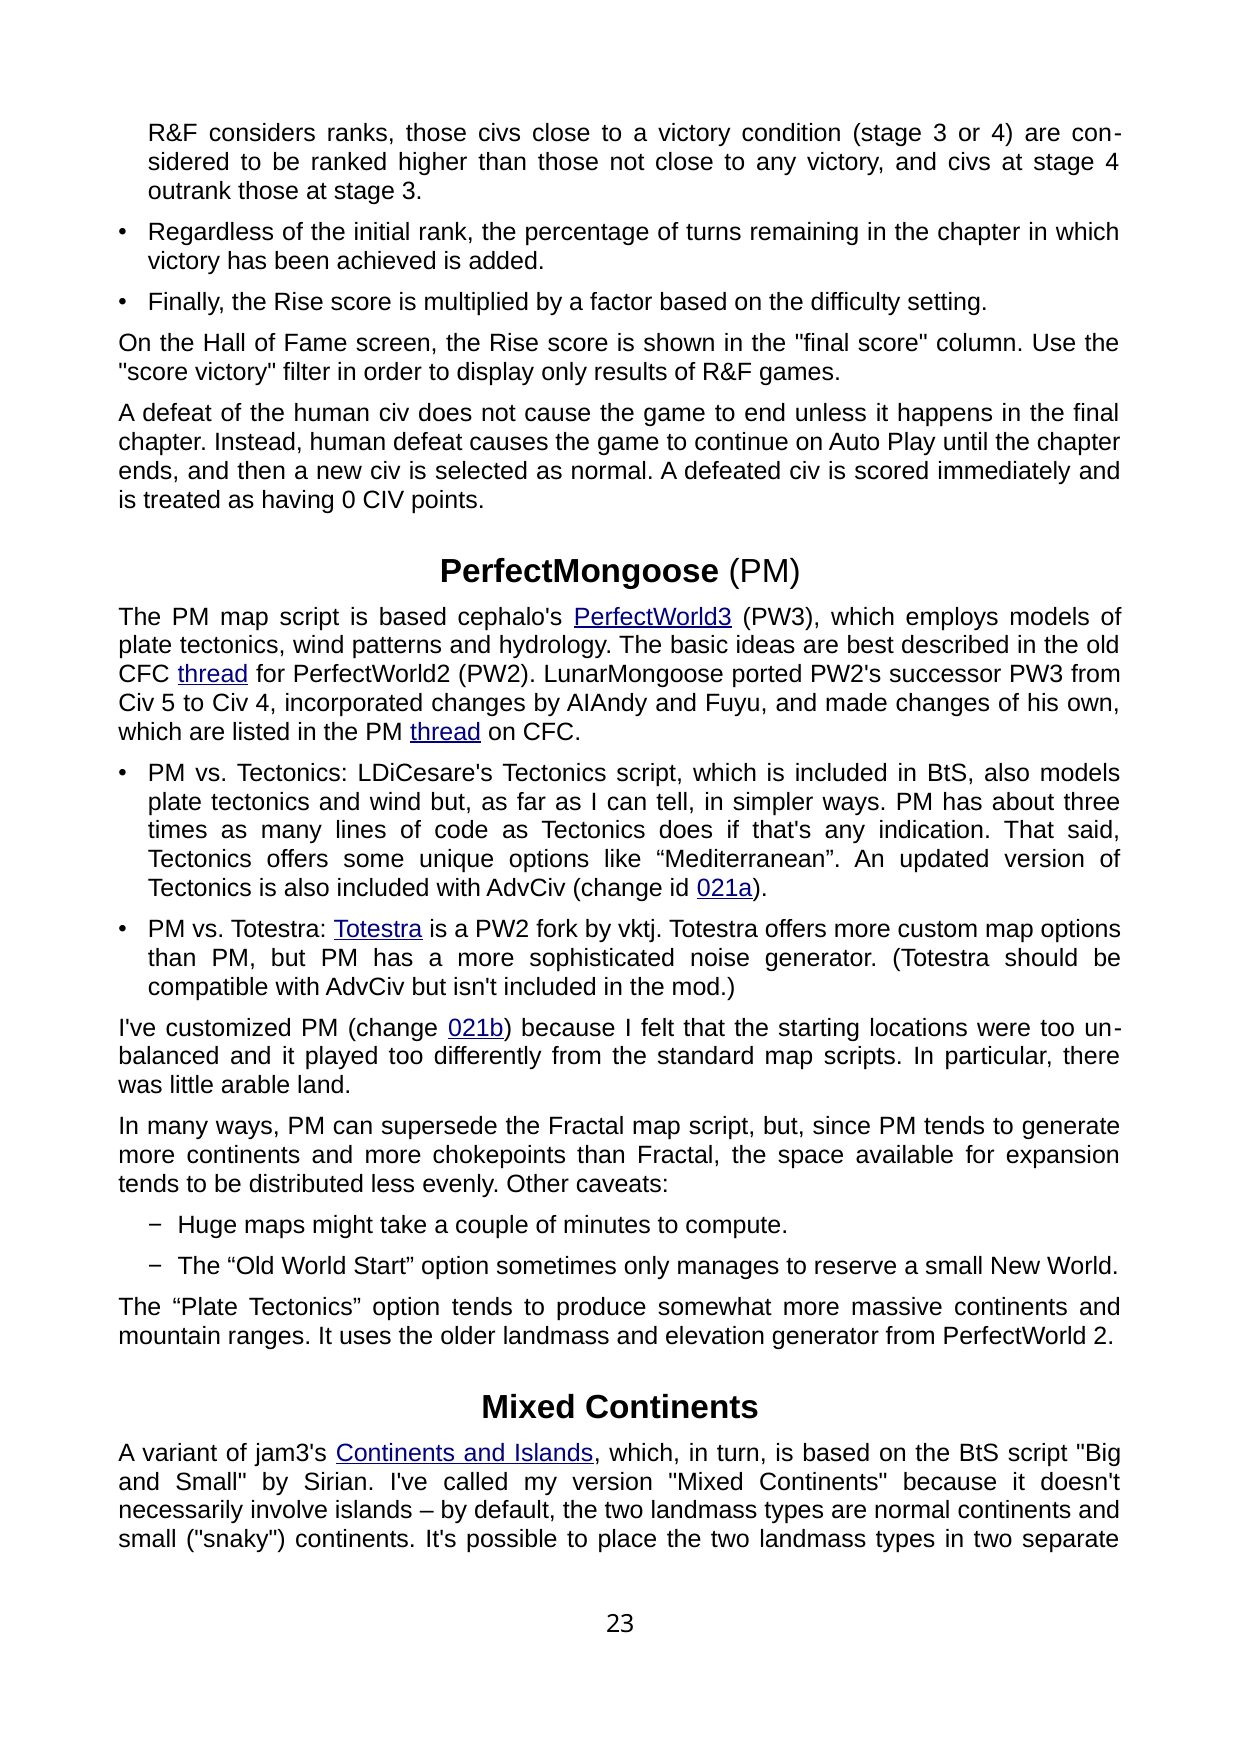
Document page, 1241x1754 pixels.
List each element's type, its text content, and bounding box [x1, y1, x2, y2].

text A variant of jam3's Continents and Islands, which, in turn, is based on the BtS script "Big and Small" by Sirian. I've called my version "Mixed Continents" because it doesn't necessarily involve islands – by default, the two landmass types are normal continents and small ("snaky") continents. It's possible to place the two landmass types in two separate [118, 1438, 1122, 1553]
text On the Hall of Fame screen, the Rise score is shown in the "final score" column. Use the "score victory" filter in order to display only results of R&F games. [118, 328, 1122, 386]
text A defeat of the human civ does not cause the game to end unless it happens in the final chapter. Instead, human defeat causes the game to continue on Auto Play until the chapter ends, and then a new civ is selected as normal. A defeated civ is scored immediately and is treated as having 0 CIV points. [118, 398, 1122, 513]
list Regardless of the initial rank, the percentage of turns remaining in the chapter in which victory has been achieved is added. [118, 217, 1122, 274]
subtitle PerfectMongoose (PM) [118, 551, 1122, 589]
text The “Plate Tectonics” option tends to produce somewhat more massive continents and mountain ranges. It uses the older landmass and elevation generator from PerfectWorld 2. [118, 1292, 1122, 1350]
list Finally, the Rise score is multiplied by a factor based on the difficulty setting. [118, 287, 1122, 316]
list The “Old World Start” option sometimes only manages to reserve a small New World. [148, 1251, 1122, 1280]
text In many ways, PM can supersede the Fractal map script, but, since PM tends to generate more continents and more chokepoints than Fractal, the space available for expansion tends to be distributed less evenly. Other caveats: [118, 1111, 1122, 1197]
text I've customized PM (change 021b) because I felt that the starting locations were too un­balanced and it played too differently from the standard map scripts. In particular, there was little arable land. [118, 1013, 1122, 1099]
list PM vs. Tectonics: LDiCesare's Tectonics script, which is included in BtS, also models plate tectonics and wind but, as far as I can tell, in simpler ways. PM has about three times as many lines of code as Tectonics does if that's any indication. That said, Tectonics offers some unique options like “Mediterranean”. An updated version of Tectonics is also included with AdvCiv (change id 021a). [118, 758, 1122, 901]
list R&F considers ranks, those civs close to a victory condition (stage 3 or 4) are con­sidered to be ranked higher than those not close to any victory, and civs at stage 4 outrank those at stage 3. [118, 118, 1122, 204]
subtitle Mixed Continents [118, 1387, 1122, 1426]
list Huge maps might take a couple of minutes to compute. [148, 1210, 1122, 1239]
text The PM map script is based cephalo's PerfectWorld3 (PW3), which employs models of plate tectonics, wind patterns and hydrology. The basic ideas are best described in the old CFC thread for PerfectWorld2 (PW2). LunarMongoose ported PW2's successor PW3 from Civ 5 to Civ 4, incorporated changes by AIAndy and Fuyu, and made changes of his own, which are listed in the PM thread on CFC. [118, 601, 1122, 745]
list PM vs. Totestra: Totestra is a PW2 fork by vktj. Totestra offers more custom map options than PM, but PM has a more sophisticated noise generator. (Totestra should be compatible with AdvCiv but isn't included in the mod.) [118, 914, 1122, 1000]
